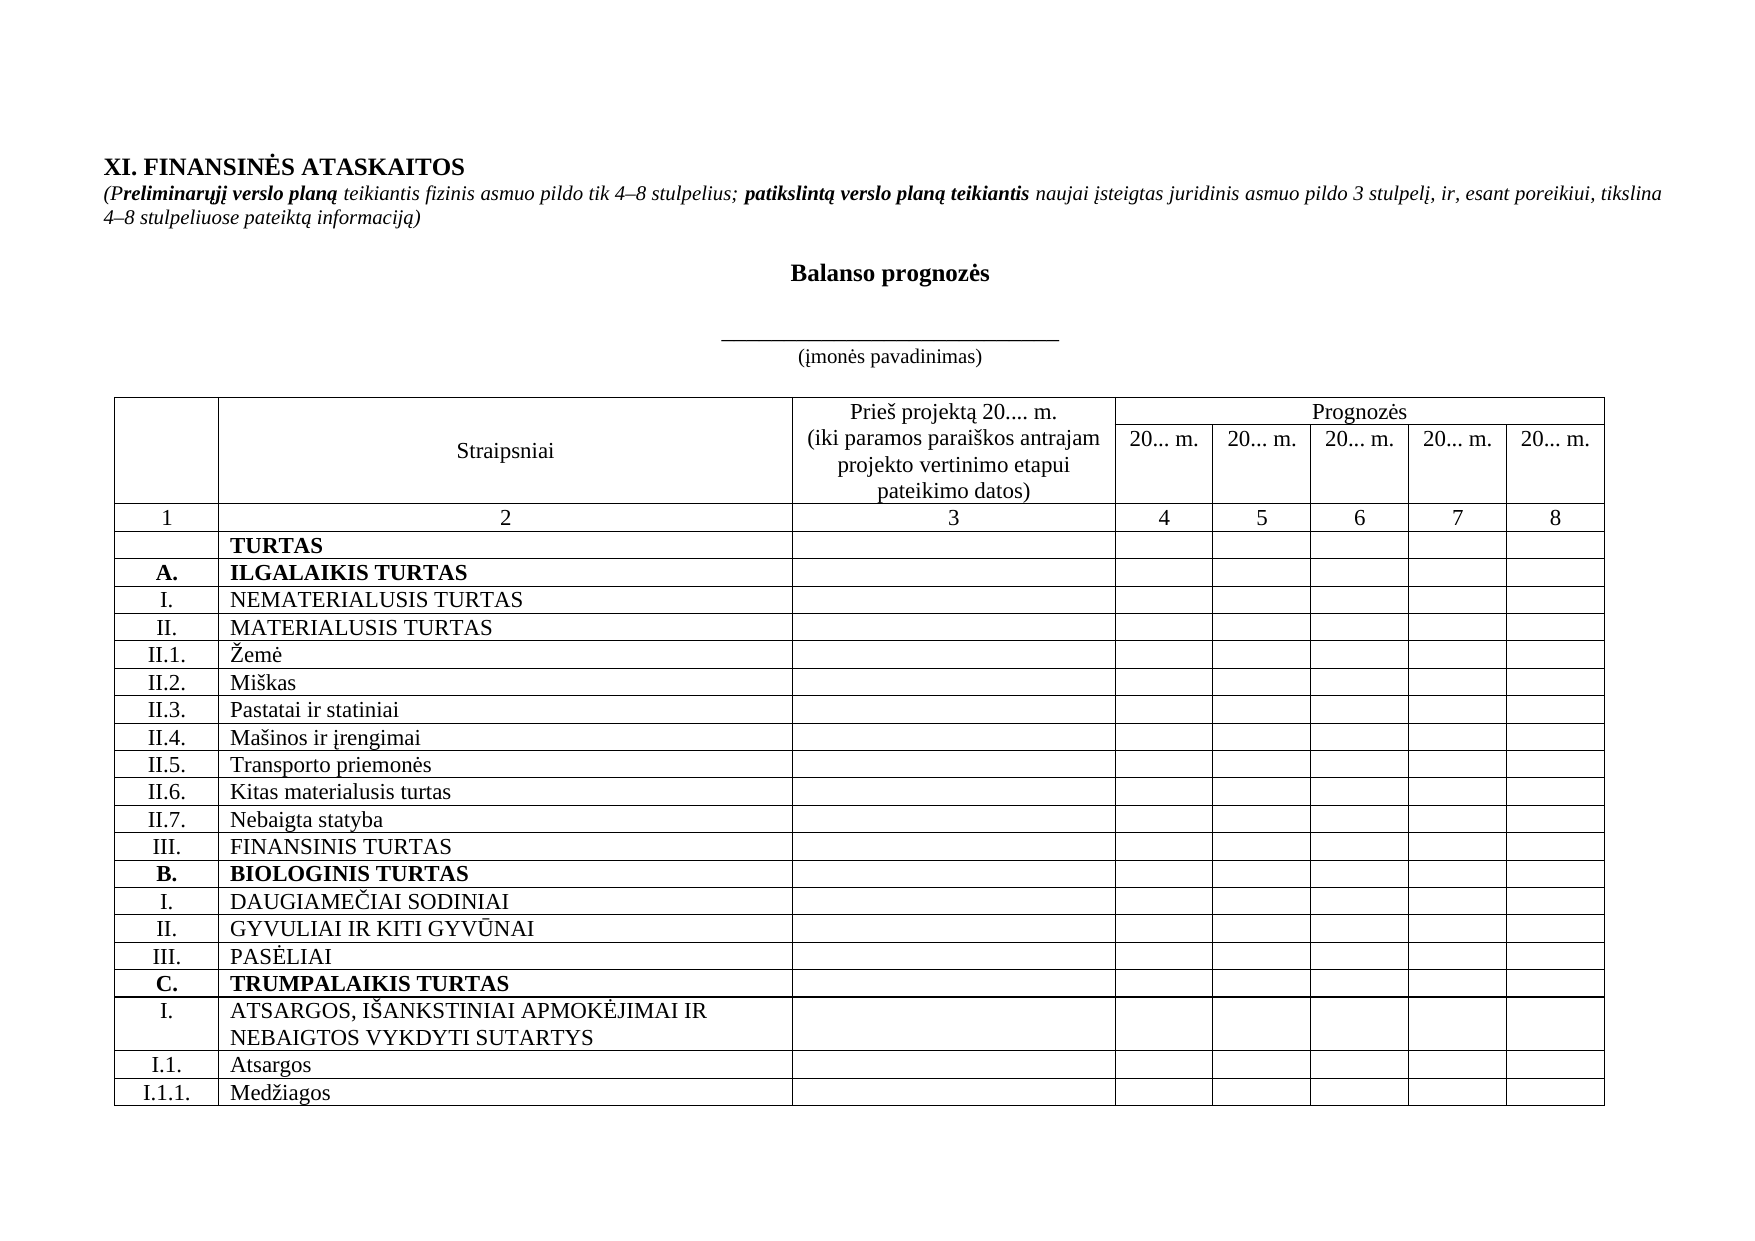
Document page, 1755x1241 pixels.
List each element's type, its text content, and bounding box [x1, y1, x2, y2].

table_cell DAUGIAMEČIAI SODINIAI [219, 888, 792, 914]
table_cell [793, 998, 1115, 1050]
table_cell [1116, 1051, 1212, 1078]
table_cell [1116, 669, 1212, 695]
table_cell [1213, 888, 1310, 914]
table_cell II.2. [115, 669, 218, 695]
table_cell [1116, 833, 1212, 859]
table_cell [1311, 614, 1408, 640]
table_cell TURTAS [219, 532, 792, 558]
table_cell [793, 669, 1115, 695]
table_cell [1507, 888, 1604, 914]
table_cell [1213, 806, 1310, 832]
table_cell I. [115, 587, 218, 613]
text ___________________________ [114, 315, 1666, 344]
table_cell [1507, 751, 1604, 777]
table_cell Miškas [219, 669, 792, 695]
table_cell 7 [1409, 504, 1506, 531]
table_cell [1409, 915, 1506, 942]
table_cell [1311, 696, 1408, 722]
table_cell [1311, 806, 1408, 832]
table_cell [1409, 724, 1506, 750]
table_cell [1116, 806, 1212, 832]
table_cell [1213, 614, 1310, 640]
table_cell [1311, 559, 1408, 586]
table_cell [1311, 641, 1408, 668]
table_cell Mašinos ir įrengimai [219, 724, 792, 750]
table_cell [115, 532, 218, 558]
table_cell [1116, 724, 1212, 750]
table_cell [1311, 724, 1408, 750]
table_cell [793, 1051, 1115, 1078]
table_cell ILGALAIKIS TURTAS [219, 559, 792, 586]
table_cell [1409, 587, 1506, 613]
table_cell II.3. [115, 696, 218, 722]
table_cell [793, 915, 1115, 942]
table_cell [1116, 943, 1212, 969]
table_cell II.6. [115, 778, 218, 805]
table_cell [1409, 614, 1506, 640]
table_cell [1116, 778, 1212, 805]
table_cell [1507, 806, 1604, 832]
table_cell GYVULIAI IR KITI GYVŪNAI [219, 915, 792, 942]
table_cell [1409, 751, 1506, 777]
table_cell [1409, 778, 1506, 805]
table_cell [793, 587, 1115, 613]
table_cell [1311, 1079, 1408, 1105]
table_cell [1213, 559, 1310, 586]
table_cell [1213, 532, 1310, 558]
table_cell 20... m. [1507, 425, 1604, 503]
table_cell [1311, 778, 1408, 805]
table_cell [1116, 970, 1212, 996]
table_cell [1409, 559, 1506, 586]
table_cell [1116, 888, 1212, 914]
table_cell II. [115, 614, 218, 640]
table_cell III. [115, 943, 218, 969]
text (Preliminarųjį verslo planą teikiantis fizinis asmuo pildo tik 4–8 stulpelius; patikslintą verslo planą teikiantis naujai įsteigtas juridinis asmuo pildo 3 stulpelį, ir, esant poreikiui, tikslina 4–8 stulpeliuose pateiktą informaciją) [103, 181, 1666, 229]
table_cell [1116, 915, 1212, 942]
table_cell [1507, 1079, 1604, 1105]
table_cell [793, 696, 1115, 722]
table_cell FINANSINIS TURTAS [219, 833, 792, 859]
table_cell [1507, 724, 1604, 750]
table_cell [1116, 696, 1212, 722]
table_cell [1213, 943, 1310, 969]
table_cell [1507, 778, 1604, 805]
table_cell [1311, 888, 1408, 914]
table_cell [1507, 1051, 1604, 1078]
table_cell [1507, 861, 1604, 887]
table_cell [1213, 724, 1310, 750]
table_cell A. [115, 559, 218, 586]
table_cell [1213, 1079, 1310, 1105]
table_cell B. [115, 861, 218, 887]
table_cell III. [115, 833, 218, 859]
table_cell [793, 751, 1115, 777]
table_cell [1409, 669, 1506, 695]
table_cell 8 [1507, 504, 1604, 531]
table_cell Nebaigta statyba [219, 806, 792, 832]
text (įmonės pavadinimas) [114, 344, 1666, 368]
table_cell [1409, 833, 1506, 859]
table_cell [793, 641, 1115, 668]
table_cell [1116, 641, 1212, 668]
table_cell 20... m. [1409, 425, 1506, 503]
table_cell II.4. [115, 724, 218, 750]
table_cell [1409, 888, 1506, 914]
table_cell I. [115, 998, 218, 1050]
table_cell [1311, 669, 1408, 695]
table_cell 20... m. [1213, 425, 1310, 503]
table_cell [1213, 1051, 1310, 1078]
table_cell 20... m. [1311, 425, 1408, 503]
table_cell II.7. [115, 806, 218, 832]
table_cell NEMATERIALUSIS TURTAS [219, 587, 792, 613]
table_cell [1116, 1079, 1212, 1105]
table_cell [1311, 1051, 1408, 1078]
table_cell [793, 532, 1115, 558]
table_cell 4 [1116, 504, 1212, 531]
table_cell [793, 970, 1115, 996]
table_cell [1213, 587, 1310, 613]
table_cell [1507, 943, 1604, 969]
table_cell [1409, 806, 1506, 832]
table_cell [1507, 915, 1604, 942]
table_cell [1507, 559, 1604, 586]
table_cell [1409, 696, 1506, 722]
table_cell PASĖLIAI [219, 943, 792, 969]
table_cell [1116, 559, 1212, 586]
table_cell [793, 806, 1115, 832]
table_header Prieš projektą 20.... m. (iki paramos paraiškos antrajam projekto vertinimo etapui pateikimo datos) [793, 398, 1115, 503]
table_cell [1507, 641, 1604, 668]
table_cell I.1.1. [115, 1079, 218, 1105]
table_cell Pastatai ir statiniai [219, 696, 792, 722]
table_cell [1311, 998, 1408, 1050]
table_cell [1311, 915, 1408, 942]
table_cell [1409, 861, 1506, 887]
table_cell MATERIALUSIS TURTAS [219, 614, 792, 640]
table_cell [793, 833, 1115, 859]
table_cell [1213, 696, 1310, 722]
table_cell [1213, 751, 1310, 777]
table_cell [1507, 970, 1604, 996]
table_cell [1311, 970, 1408, 996]
table_cell 5 [1213, 504, 1310, 531]
table_cell [1116, 861, 1212, 887]
table_cell [793, 559, 1115, 586]
table_cell BIOLOGINIS TURTAS [219, 861, 792, 887]
table_cell 20... m. [1116, 425, 1212, 503]
table_header Prognozės [1116, 398, 1604, 424]
table_cell [1507, 532, 1604, 558]
table_cell Atsargos [219, 1051, 792, 1078]
table_cell [1213, 998, 1310, 1050]
table_cell [1409, 943, 1506, 969]
table_cell [1116, 614, 1212, 640]
table_cell [1213, 861, 1310, 887]
table_cell [1213, 833, 1310, 859]
table_cell [1311, 751, 1408, 777]
table_cell [1213, 669, 1310, 695]
table_cell TRUMPALAIKIS TURTAS [219, 970, 792, 996]
table_cell II.5. [115, 751, 218, 777]
table_cell [1409, 532, 1506, 558]
table_cell II. [115, 915, 218, 942]
table_cell [1507, 614, 1604, 640]
table_cell [1409, 998, 1506, 1050]
table_cell I. [115, 888, 218, 914]
table_cell Medžiagos [219, 1079, 792, 1105]
table_cell [1213, 970, 1310, 996]
table_cell [1311, 943, 1408, 969]
table_cell 1 [115, 504, 218, 531]
table_cell [1409, 1079, 1506, 1105]
table_cell [1311, 861, 1408, 887]
table_cell [1116, 998, 1212, 1050]
table_header [115, 398, 218, 503]
table_cell [1409, 970, 1506, 996]
table_cell [793, 1079, 1115, 1105]
table_cell [793, 778, 1115, 805]
table_cell [1507, 587, 1604, 613]
table_cell [1116, 532, 1212, 558]
table_cell Žemė [219, 641, 792, 668]
table_cell Transporto priemonės [219, 751, 792, 777]
table_cell [1507, 998, 1604, 1050]
table_cell 6 [1311, 504, 1408, 531]
table_cell [1311, 532, 1408, 558]
table_cell [1507, 833, 1604, 859]
table_cell [1507, 696, 1604, 722]
table_cell Kitas materialusis turtas [219, 778, 792, 805]
table_cell [793, 888, 1115, 914]
table_cell [1213, 641, 1310, 668]
table_cell [793, 724, 1115, 750]
table_cell [1409, 641, 1506, 668]
table_cell C. [115, 970, 218, 996]
table_cell [793, 943, 1115, 969]
text XI. FINANSINĖS ATASKAITOS [103, 152, 1666, 181]
table_cell [1213, 778, 1310, 805]
table_cell [793, 861, 1115, 887]
table_cell [1116, 751, 1212, 777]
table_cell 2 [219, 504, 792, 531]
table_cell [1409, 1051, 1506, 1078]
text Balanso prognozės [114, 258, 1666, 287]
table_cell [1507, 669, 1604, 695]
table_cell ATSARGOS, IŠANKSTINIAI APMOKĖJIMAI IR NEBAIGTOS VYKDYTI SUTARTYS [219, 998, 792, 1050]
table_cell [1116, 587, 1212, 613]
table_cell 3 [793, 504, 1115, 531]
table_cell II.1. [115, 641, 218, 668]
table_cell [1311, 587, 1408, 613]
table_header Straipsniai [219, 398, 792, 503]
table_cell [793, 614, 1115, 640]
table_cell [1213, 915, 1310, 942]
table_cell [1311, 833, 1408, 859]
table_cell I.1. [115, 1051, 218, 1078]
